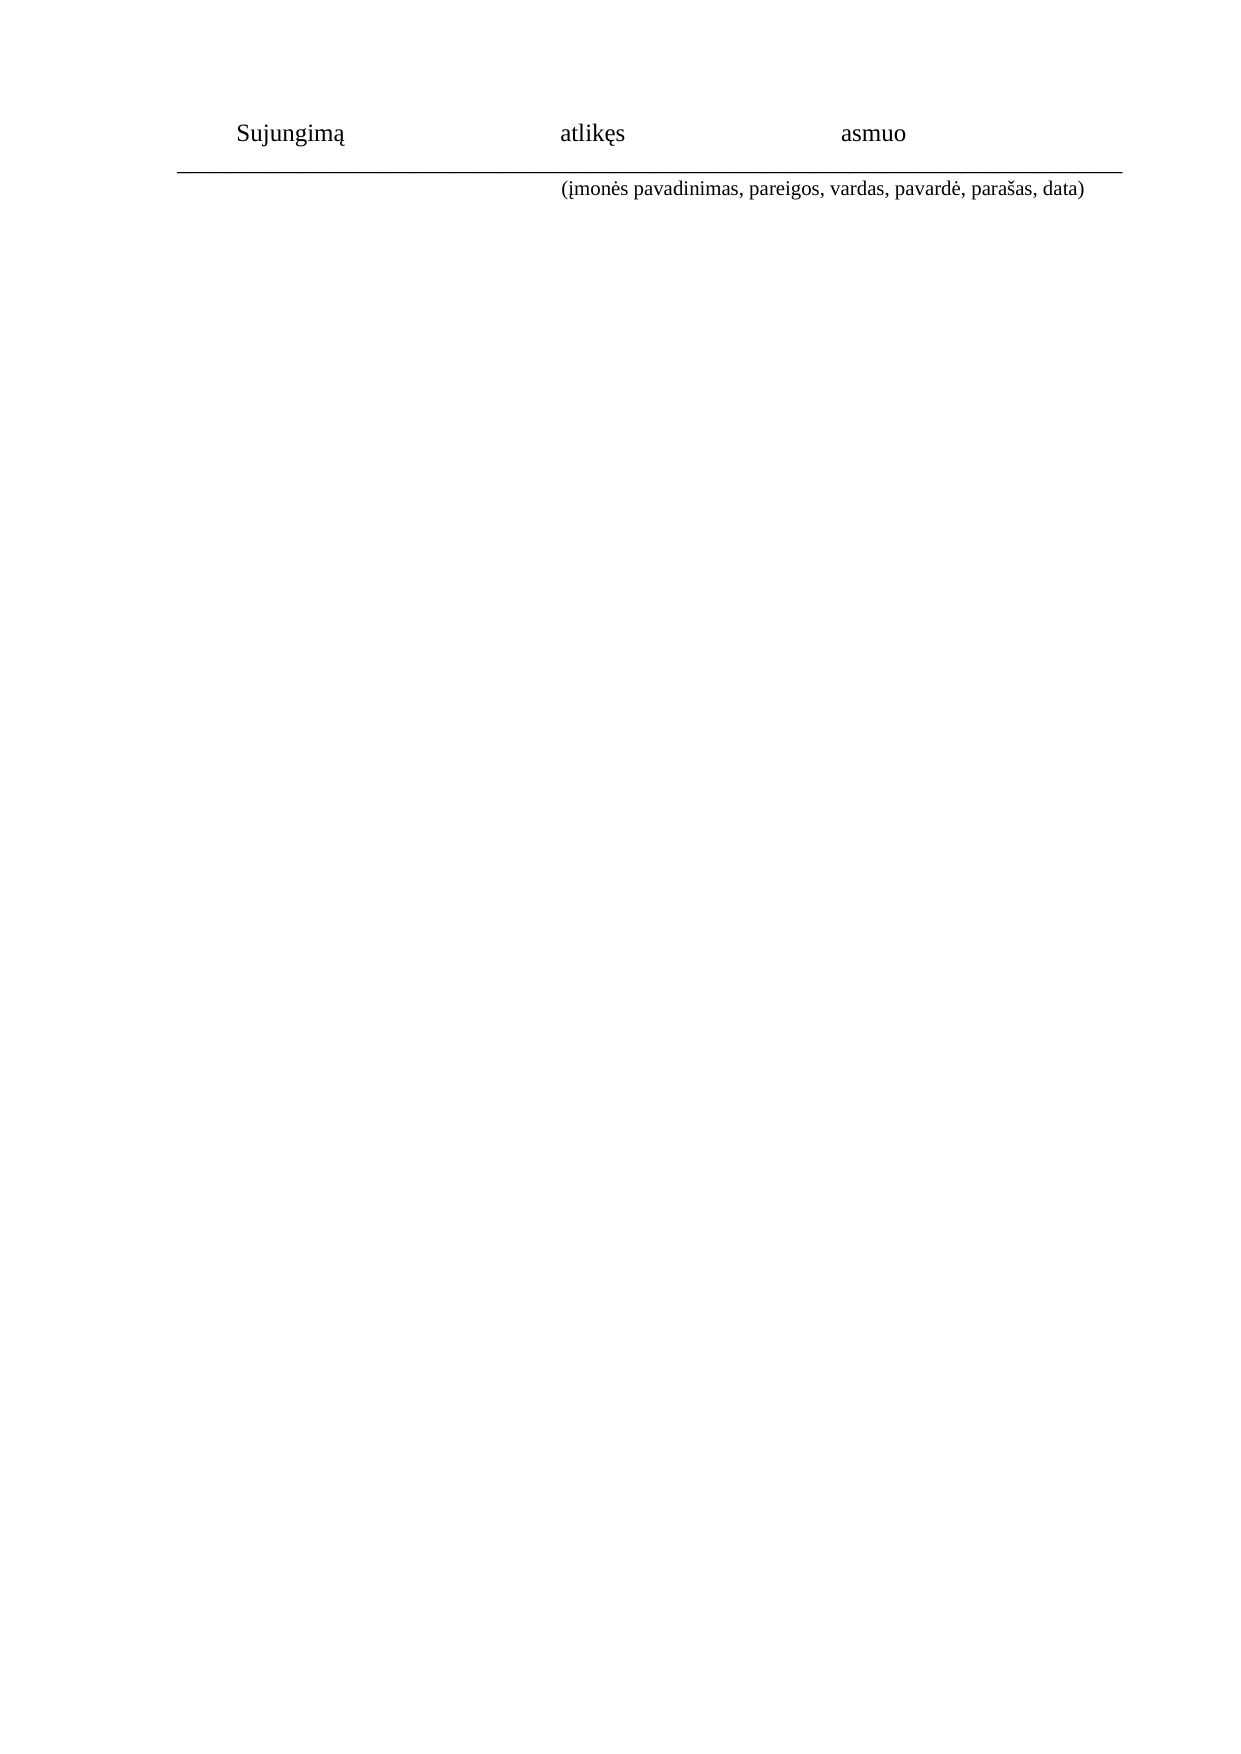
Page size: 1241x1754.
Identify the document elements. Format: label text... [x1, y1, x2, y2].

text (įmonės pavadinimas, pareigos, vardas, pavardė, parašas, data) [177, 176, 1122, 200]
text Sujungimą atlikęs asmuo [177, 118, 1122, 172]
